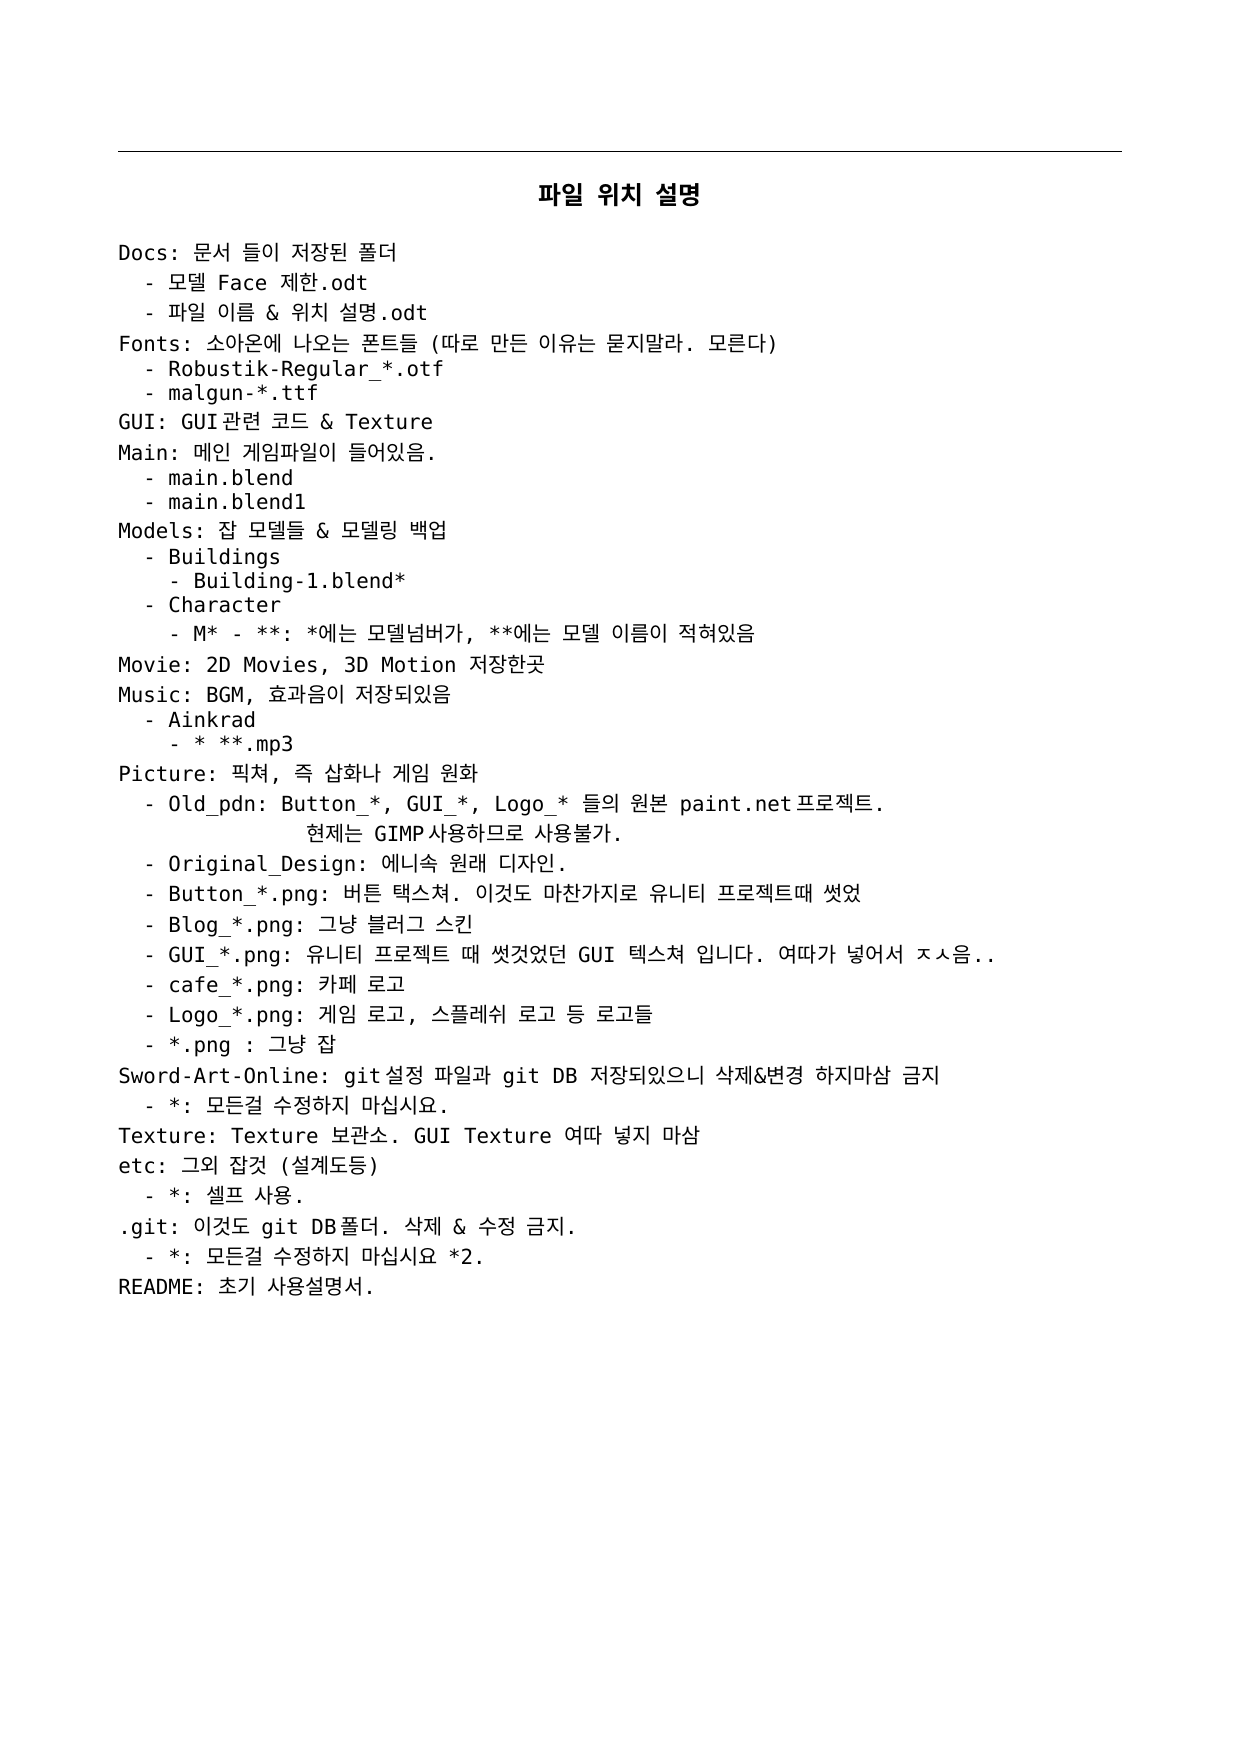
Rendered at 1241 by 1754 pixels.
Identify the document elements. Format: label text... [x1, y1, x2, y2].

text - Logo_*.png: 게임 로고, 스플레쉬 로고 등 로고들 [118, 998, 1122, 1029]
text Sword-Art-Online: git설정 파일과 git DB 저장되있으니 삭제&변경 하지마삼 금지 [118, 1059, 1122, 1089]
text - *: 모든걸 수정하지 마십시요 *2. [118, 1240, 1122, 1270]
text README: 초기 사용설명서. [118, 1270, 1122, 1301]
text Fonts: 소아온에 나오는 폰트들 (따로 만든 이유는 묻지말라. 모른다) [118, 327, 1122, 357]
text GUI: GUI관련 코드 & Texture [118, 406, 1122, 436]
text - M* - **: *에는 모델넘버가, **에는 모델 이름이 적혀있음 [118, 618, 1122, 648]
text - main.blend [118, 466, 1122, 490]
text - Building-1.blend* [118, 569, 1122, 593]
text Texture: Texture 보관소. GUI Texture 여따 넣지 마삼 [118, 1119, 1122, 1149]
text - *: 셀프 사용. [118, 1180, 1122, 1210]
text - * **.mp3 [118, 732, 1122, 757]
text - Robustik-Regular_*.otf [118, 357, 1122, 381]
text - Blog_*.png: 그냥 블러그 스킨 [118, 908, 1122, 938]
text Picture: 픽쳐, 즉 삽화나 게임 원화 [118, 757, 1122, 787]
text - Button_*.png: 버튼 택스쳐. 이것도 마찬가지로 유니티 프로젝트때 썻었 [118, 878, 1122, 908]
text - Buildings [118, 545, 1122, 569]
text 현제는 GIMP사용하므로 사용불가. [118, 817, 1122, 847]
text - main.blend1 [118, 490, 1122, 514]
text - Character [118, 593, 1122, 618]
text Main: 메인 게임파일이 들어있음. [118, 436, 1122, 466]
text Docs: 문서 들이 저장된 폴더 [118, 236, 1122, 266]
text - 모델 Face 제한.odt [118, 266, 1122, 297]
text - *.png : 그냥 잡 [118, 1029, 1122, 1059]
text - Ainkrad [118, 708, 1122, 732]
text - *: 모든걸 수정하지 마십시요. [118, 1089, 1122, 1119]
text - Old_pdn: Button_*, GUI_*, Logo_* 들의 원본 paint.net프로젝트. [118, 787, 1122, 817]
text .git: 이것도 git DB폴더. 삭제 & 수정 금지. [118, 1210, 1122, 1240]
text - GUI_*.png: 유니티 프로젝트 때 썻것었던 GUI 텍스쳐 입니다. 여따가 넣어서 ㅈㅅ음.. [118, 938, 1122, 968]
text - Original_Design: 에니속 원래 디자인. [118, 847, 1122, 878]
text - 파일 이름 & 위치 설명.odt [118, 297, 1122, 327]
text Models: 잡 모델들 & 모델링 백업 [118, 514, 1122, 545]
text - cafe_*.png: 카페 로고 [118, 968, 1122, 998]
text 파일 위치 설명 [118, 176, 1122, 212]
text Movie: 2D Movies, 3D Motion 저장한곳 [118, 648, 1122, 678]
text - malgun-*.ttf [118, 381, 1122, 406]
text Music: BGM, 효과음이 저장되있음 [118, 678, 1122, 708]
text etc: 그외 잡것 (설계도등) [118, 1149, 1122, 1180]
